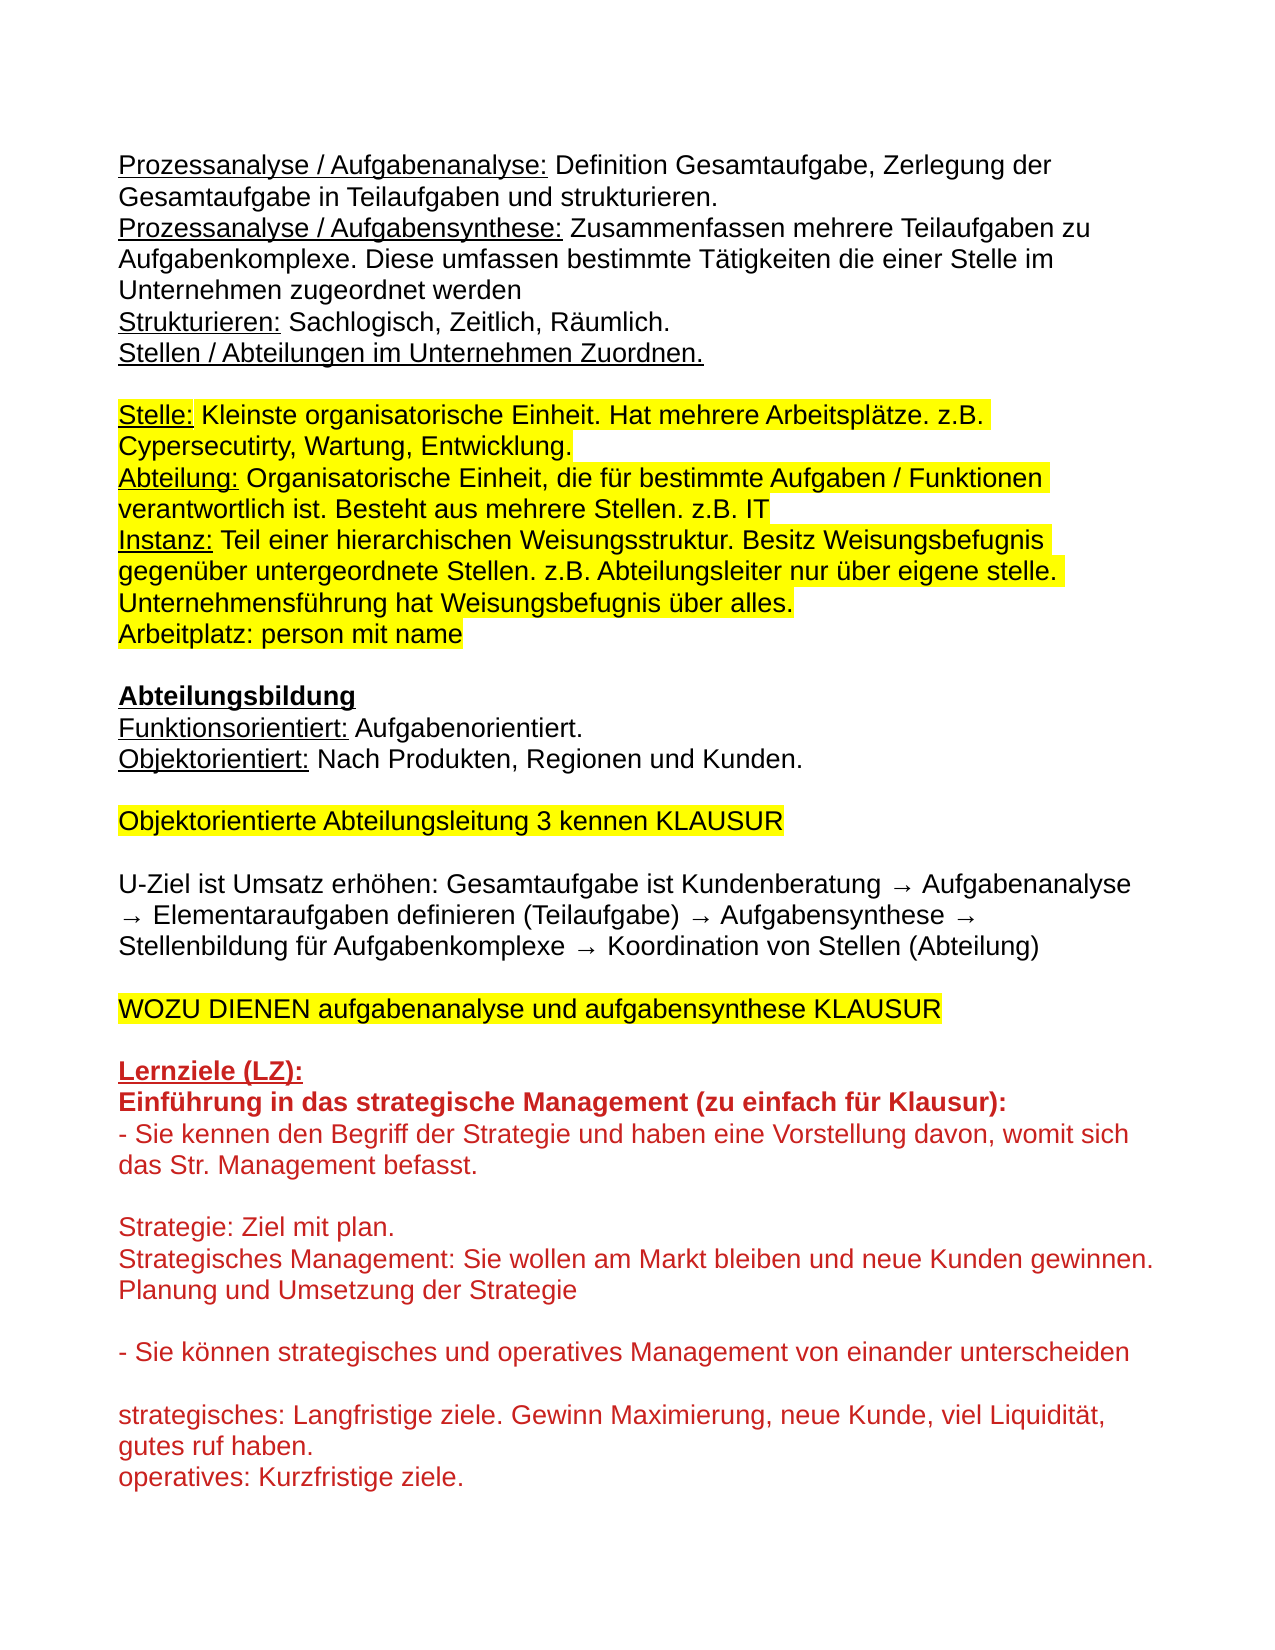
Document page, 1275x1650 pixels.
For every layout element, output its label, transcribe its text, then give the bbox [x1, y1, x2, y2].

text Stellen / Abteilungen im Unternehmen Zuordnen. [118, 337, 1157, 368]
text Strategie: Ziel mit plan. [118, 1211, 1157, 1243]
text Prozessanalyse / Aufgabenanalyse: Definition Gesamtaufgabe, Zerlegung der Gesamtaufgabe in Teilaufgaben und strukturieren. [118, 149, 1157, 212]
text WOZU DIENEN aufgabenanalyse und aufgabensynthese KLAUSUR [118, 993, 1157, 1024]
text Abteilungsbildung [118, 680, 1157, 712]
text Strukturieren: Sachlogisch, Zeitlich, Räumlich. [118, 306, 1157, 337]
text - Sie kennen den Begriff der Strategie und haben eine Vorstellung davon, womit sich das Str. Management befasst. [118, 1118, 1157, 1180]
text Abteilung: Organisatorische Einheit, die für bestimmte Aufgaben / Funktionen verantwortlich ist. Besteht aus mehrere Stellen. z.B. IT [118, 462, 1157, 524]
text Prozessanalyse / Aufgabensynthese: Zusammenfassen mehrere Teilaufgaben zu Aufgabenkomplexe. Diese umfassen bestimmte Tätigkeiten die einer Stelle im Unternehmen zugeordnet werden [118, 212, 1157, 306]
text operatives: Kurzfristige ziele. [118, 1461, 1157, 1493]
text Stelle: Kleinste organisatorische Einheit. Hat mehrere Arbeitsplätze. z.B. Cypersecutirty, Wartung, Entwicklung. [118, 399, 1157, 462]
text U-Ziel ist Umsatz erhöhen: Gesamtaufgabe ist Kundenberatung → Aufgabenanalyse → Elementaraufgaben definieren (Teilaufgabe) → Aufgabensynthese → Stellenbildung für Aufgabenkomplexe → Koordination von Stellen (Abteilung) [118, 868, 1157, 961]
text - Sie können strategisches und operatives Management von einander unterscheiden [118, 1336, 1157, 1368]
text Funktionsorientiert: Aufgabenorientiert. [118, 712, 1157, 743]
text Objektorientiert: Nach Produkten, Regionen und Kunden. [118, 743, 1157, 774]
text Einführung in das strategische Management (zu einfach für Klausur): [118, 1086, 1157, 1118]
text Strategisches Management: Sie wollen am Markt bleiben und neue Kunden gewinnen. Planung und Umsetzung der Strategie [118, 1243, 1157, 1305]
text strategisches: Langfristige ziele. Gewinn Maximierung, neue Kunde, viel Liquidität, gutes ruf haben. [118, 1399, 1157, 1461]
text Arbeitplatz: person mit name [118, 618, 1157, 649]
text Objektorientierte Abteilungsleitung 3 kennen KLAUSUR [118, 805, 1157, 836]
text Instanz: Teil einer hierarchischen Weisungsstruktur. Besitz Weisungsbefugnis gegenüber untergeordnete Stellen. z.B. Abteilungsleiter nur über eigene stelle. Unternehmensführung hat Weisungsbefugnis über alles. [118, 524, 1157, 618]
text Lernziele (LZ): [118, 1055, 1157, 1086]
